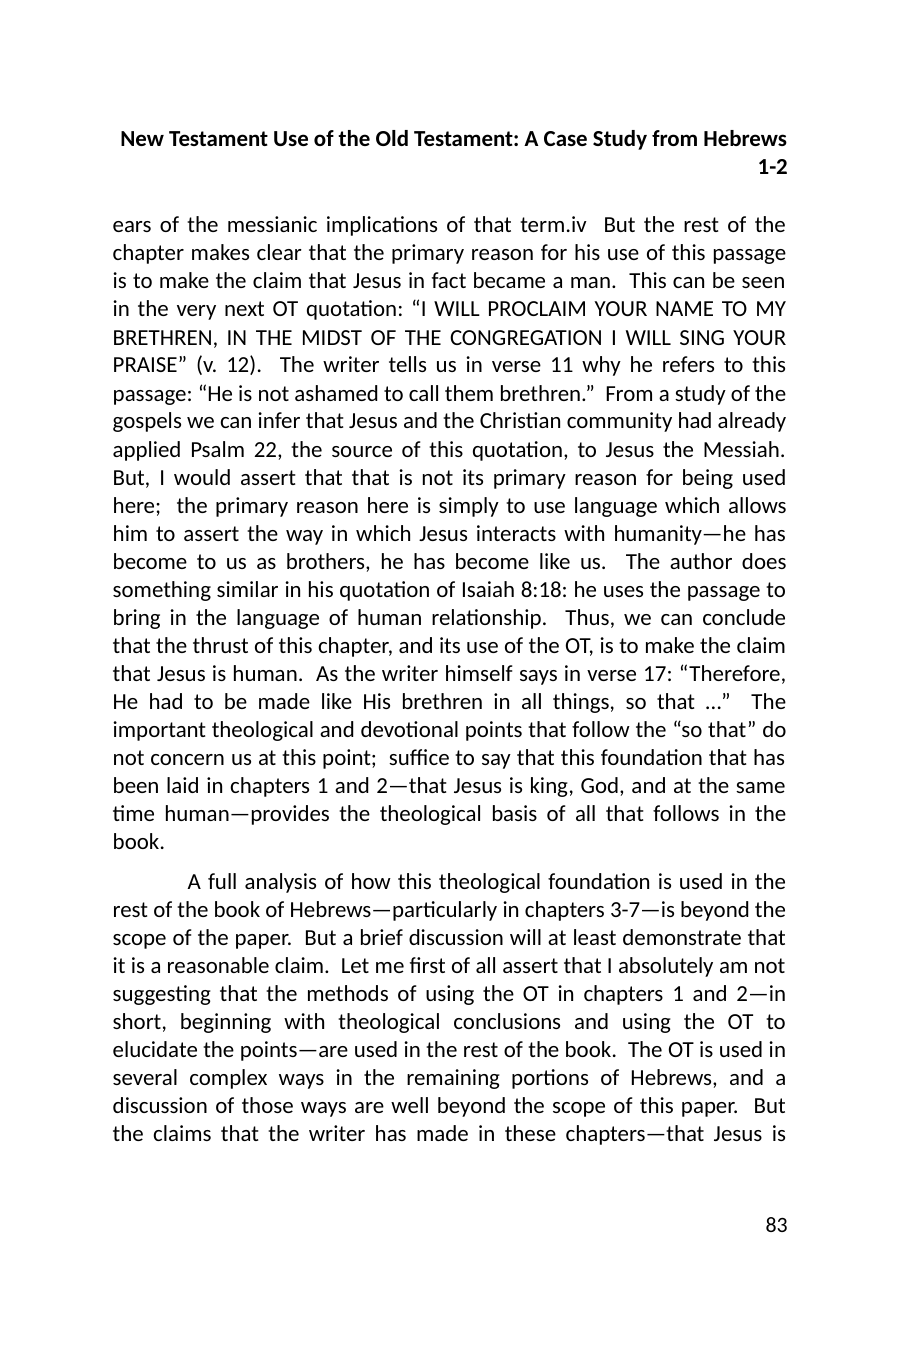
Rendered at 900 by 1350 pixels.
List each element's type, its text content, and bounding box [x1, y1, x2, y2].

text ears of the messianic implications of that term.iv But the rest of the chapter makes clear that the primary reason for his use of this passage is to make the claim that Jesus in fact became a man. This can be seen in the very next OT quotation: “I WILL PROCLAIM YOUR NAME TO MY BRETHREN, IN THE MIDST OF THE CONGREGATION I WILL SING YOUR PRAISE” (v. 12). The writer tells us in verse 11 why he refers to this passage: “He is not ashamed to call them brethren.” From a study of the gospels we can infer that Jesus and the Christian community had already applied Psalm 22, the source of this quotation, to Jesus the Messiah. But, I would assert that that is not its primary reason for being used here; the primary reason here is simply to use language which allows him to assert the way in which Jesus interacts with humanity—he has become to us as brothers, he has become like us. The author does something similar in his quotation of Isaiah 8:18: he uses the passage to bring in the language of human relationship. Thus, we can conclude that the thrust of this chapter, and its use of the OT, is to make the claim that Jesus is human. As the writer himself says in verse 17: “Therefore, He had to be made like His brethren in all things, so that …” The important theological and devotional points that follow the “so that” do not concern us at this point; suffice to say that this foundation that has been laid in chapters 1 and 2—that Jesus is king, God, and at the same time human—provides the theological basis of all that follows in the book. [112, 211, 787, 855]
text A full analysis of how this theological foundation is used in the rest of the book of Hebrews—particularly in chapters 3-7—is beyond the scope of the paper. But a brief discussion will at least demonstrate that it is a reasonable claim. Let me first of all assert that I absolutely am not suggesting that the methods of using the OT in chapters 1 and 2—in short, beginning with theological conclusions and using the OT to elucidate the points—are used in the rest of the book. The OT is used in several complex ways in the remaining portions of Hebrews, and a discussion of those ways are well beyond the scope of this paper. But the claims that the writer has made in these chapters—that Jesus is [112, 867, 787, 1147]
